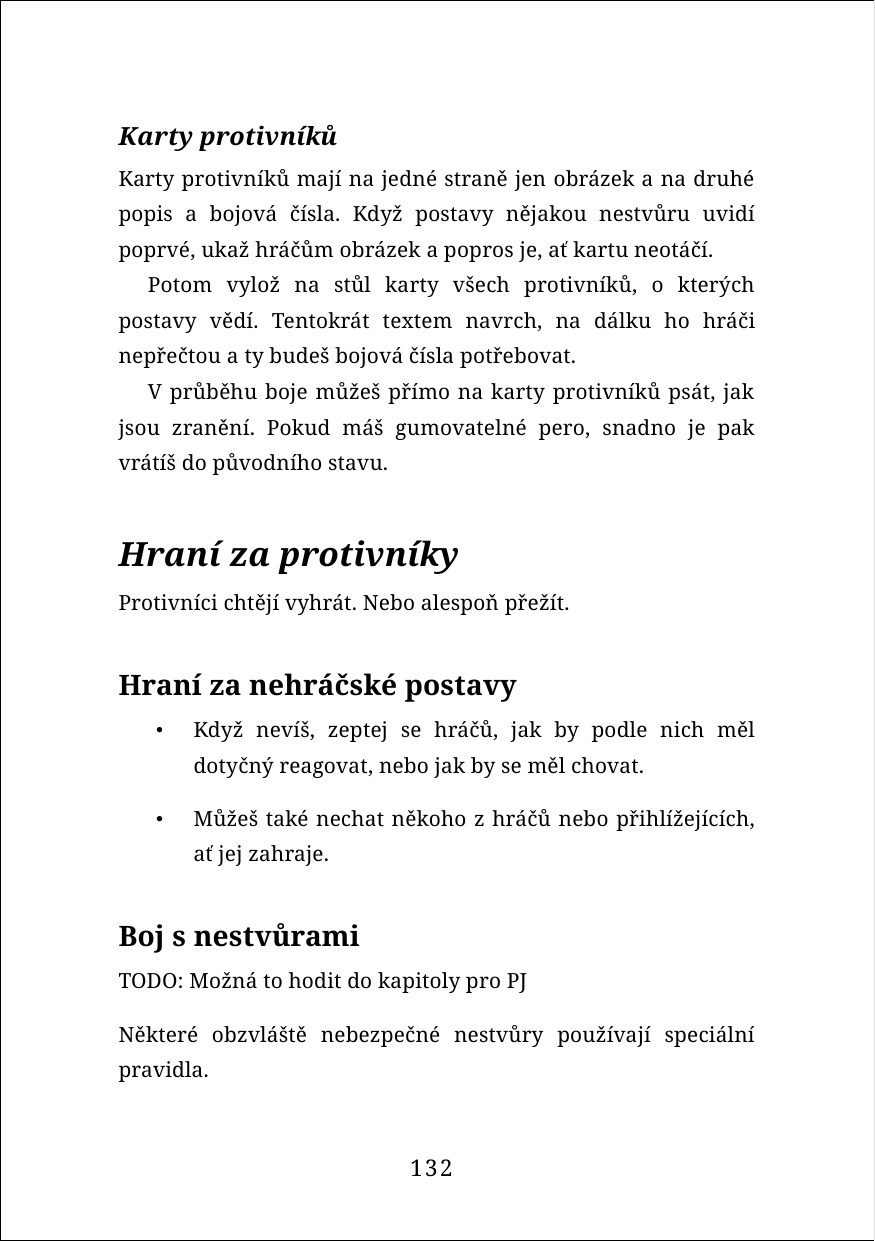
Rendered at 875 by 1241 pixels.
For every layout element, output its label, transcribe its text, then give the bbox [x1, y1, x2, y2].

text Karty protivníků mají na jedné straně jen obrázek a na druhé popis a bojová čísla. Když postavy nějakou nestvůru uvidí poprvé, ukaž hráčům obrázek a popros je, ať kartu neotáčí. Potom vylož na stůl karty všech protivníků, o kterých postavy vědí. Tentokrát textem navrch, na dálku ho hráči nepřečtou a ty budeš bojová čísla potřebovat. V průběhu boje můžeš přímo na karty protivníků psát, jak jsou zranění. Pokud máš gumovatelné pero, snadno je pak vrátíš do původního stavu. [118, 164, 756, 477]
text Některé obzvláště nebezpečné nestvůry používají speciální pravidla. [118, 1020, 756, 1084]
subtitle Karty protivníků [118, 118, 756, 152]
subtitle Hraní za nehráčské postavy [118, 665, 756, 703]
list Když nevíš, zeptej se hráčů, jak by podle nich měl dotyčný reagovat, nebo jak by se měl chovat. [156, 715, 756, 779]
text TODO: Možná to hodit do kapitoly pro PJ [118, 966, 756, 995]
subtitle Hraní za protivníky [118, 531, 756, 576]
list Můžeš také nechat někoho z hráčů nebo přihlížejících, ať jej zahraje. [156, 804, 756, 868]
subtitle Boj s nestvůrami [118, 916, 756, 955]
text Protivníci chtějí vyhrát. Nebo alespoň přežít. [118, 588, 756, 617]
